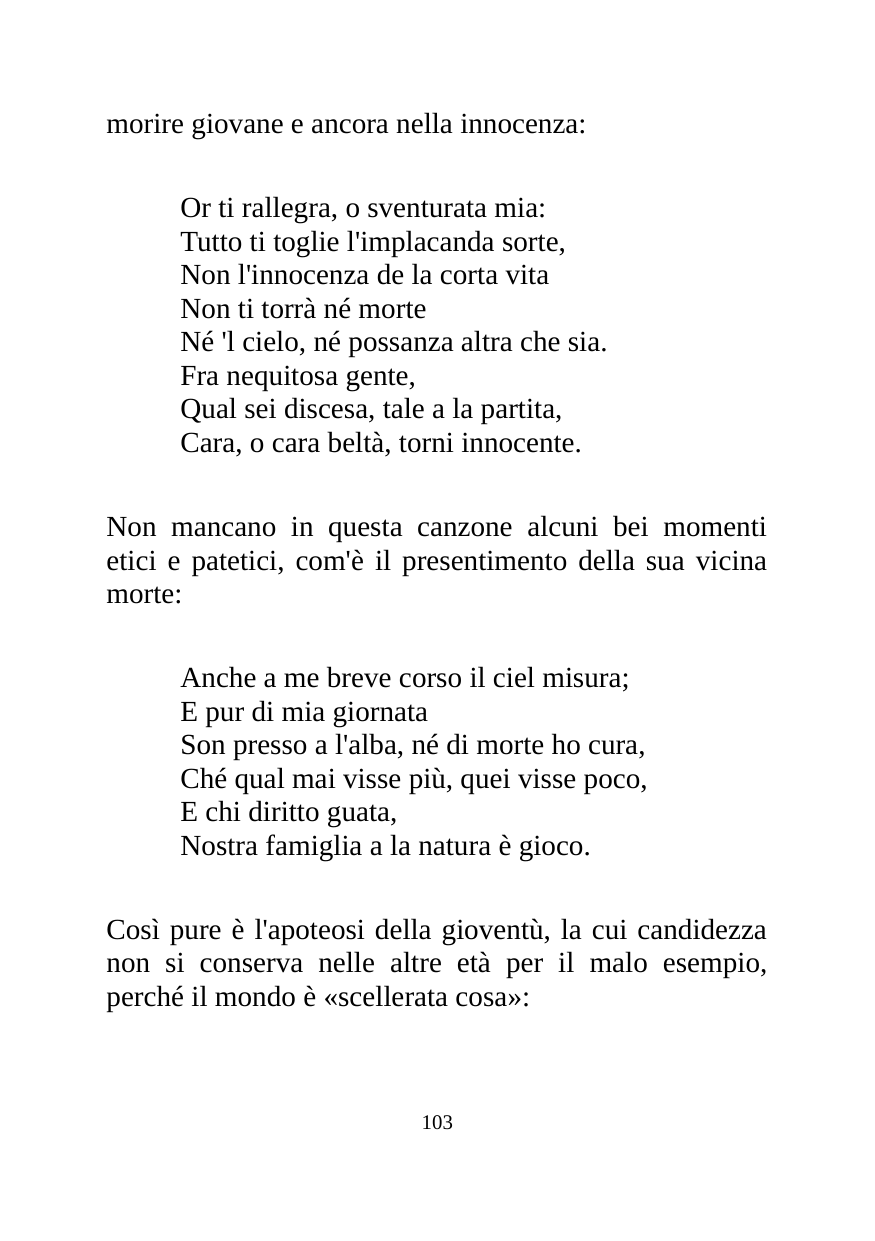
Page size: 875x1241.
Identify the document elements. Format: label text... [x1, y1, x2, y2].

text Non mancano in questa canzone alcuni bei momenti etici e patetici, com'è il presentimento della sua vicina morte: [106, 509, 768, 610]
text Così pure è l'apoteosi della gioventù, la cui candidezza non si conserva nelle altre età per il malo esempio, perché il mondo è «scellerata cosa»: [106, 912, 768, 1013]
text Anche a me breve corso il ciel misura; E pur di mia giornata Son presso a l'alba, né di morte ho cura, Ché qual mai visse più, quei visse poco, E chi diritto guata, Nostra famiglia a la natura è gioco. [180, 660, 768, 862]
text Or ti rallegra, o sventurata mia: Tutto ti toglie l'implacanda sorte, Non l'innocenza de la corta vita Non ti torrà né morte Né 'l cielo, né possanza altra che sia. Fra nequitosa gente, Qual sei discesa, tale a la partita, Cara, o cara beltà, torni innocente. [180, 190, 768, 459]
text morire giovane e ancora nella innocenza: [106, 106, 768, 140]
